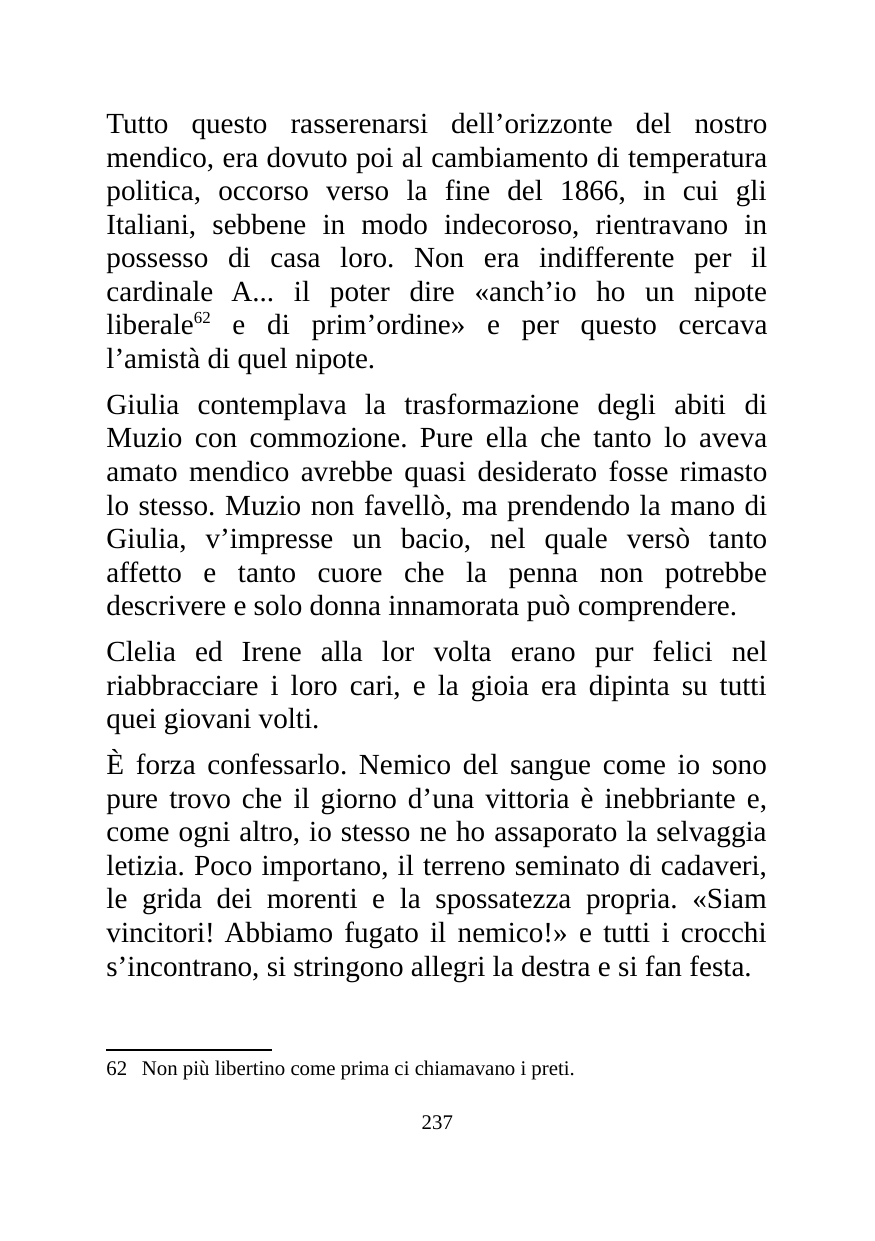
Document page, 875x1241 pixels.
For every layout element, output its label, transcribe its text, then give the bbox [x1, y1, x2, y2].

text Non più libertino come prima ci chiamavano i preti. [106, 1056, 768, 1080]
text Giulia contemplava la trasformazione degli abiti di Muzio con commozione. Pure ella che tanto lo aveva amato mendico avrebbe quasi desiderato fosse rimasto lo stesso. Muzio non favellò, ma prendendo la mano di Giulia, v’impresse un bacio, nel quale versò tanto affetto e tanto cuore che la penna non potrebbe descrivere e solo donna innamorata può comprendere. [106, 387, 768, 622]
text Clelia ed Irene alla lor volta erano pur felici nel riabbracciare i loro cari, e la gioia era dipinta su tutti quei giovani volti. [106, 634, 768, 735]
text Tutto questo rasserenarsi dell’orizzonte del nostro mendico, era dovuto poi al cambiamento di temperatura politica, occorso verso la fine del 1866, in cui gli Italiani, sebbene in modo indecoroso, rientravano in possesso di casa loro. Non era indifferente per il cardinale A... il poter dire «anch’io ho un nipote liberale e di prim’ordine» e per questo cercava l’amistà di quel nipote. [106, 106, 768, 374]
text È forza confessarlo. Nemico del sangue come io sono pure trovo che il giorno d’una vittoria è inebbriante e, come ogni altro, io stesso ne ho assaporato la selvaggia letizia. Poco importano, il terreno seminato di cadaveri, le grida dei morenti e la spossatezza propria. «Siam vincitori! Abbiamo fugato il nemico!» e tutti i crocchi s’incontrano, si stringono allegri la destra e si fan festa. [106, 747, 768, 982]
